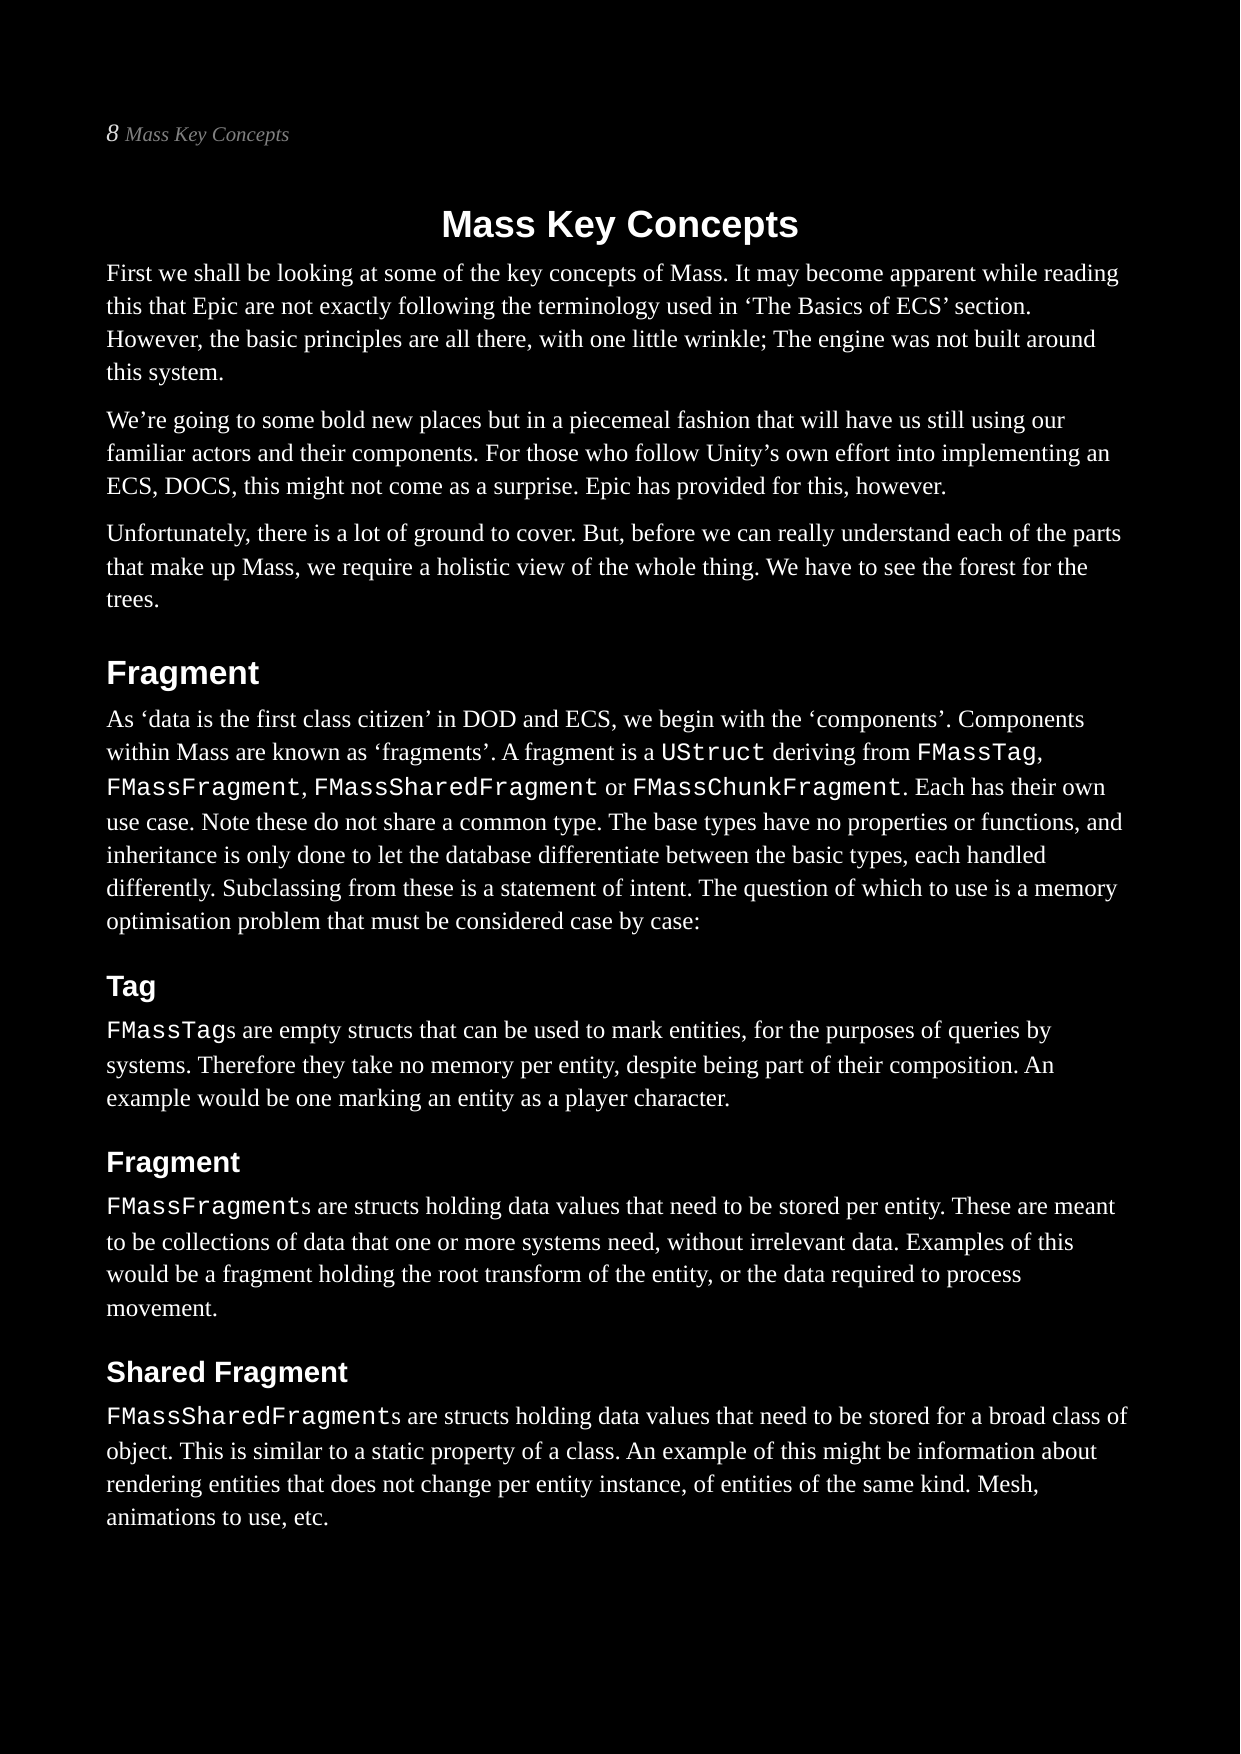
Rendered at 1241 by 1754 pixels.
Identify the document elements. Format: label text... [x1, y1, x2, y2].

subtitle Mass Key Concepts [106, 202, 1134, 246]
text As ‘data is the first class citizen’ in DOD and ECS, we begin with the ‘components’. Components within Mass are known as ‘fragments’. A fragment is a UStruct deriving from FMassTag, FMassFragment, FMassSharedFragment or FMassChunkFragment. Each has their own use case. Note these do not share a common type. The base types have no properties or functions, and inheritance is only done to let the database differentiate between the basic types, each handled differently. Subclassing from these is a statement of intent. The question of which to use is a memory optimisation problem that must be considered case by case: [106, 704, 1134, 935]
subtitle Shared Fragment [106, 1355, 1134, 1388]
text We’re going to some bold new places but in a piecemeal fashion that will have us still using our familiar actors and their components. For those who follow Unity’s own effort into implementing an ECS, DOCS, this might not come as a surprise. Epic has provided for this, however. [106, 405, 1134, 500]
text First we shall be looking at some of the key concepts of Mass. It may become apparent while reading this that Epic are not exactly following the terminology used in ‘The Basics of ECS’ section. However, the basic principles are all there, with one little wrinkle; The engine was not built around this system. [106, 258, 1134, 386]
text Unfortunately, there is a lot of ground to cover. But, before we can really understand each of the parts that make up Mass, we require a holistic view of the whole thing. We have to see the forest for the trees. [106, 518, 1134, 613]
text FMassFragments are structs holding data values that need to be stored per entity. These are meant to be collections of data that one or more systems need, without irrelevant data. Examples of this would be a fragment holding the root transform of the entity, or the data required to process movement. [106, 1191, 1134, 1321]
subtitle Fragment [106, 653, 1134, 692]
subtitle Fragment [106, 1145, 1134, 1179]
subtitle Tag [106, 969, 1134, 1002]
text FMassTags are empty structs that can be used to mark entities, for the purposes of queries by systems. Therefore they take no memory per entity, despite being part of their composition. An example would be one marking an entity as a player character. [106, 1015, 1134, 1112]
text FMassSharedFragments are structs holding data values that need to be stored for a broad class of object. This is similar to a static property of a class. An example of this might be information about rendering entities that does not change per entity instance, of entities of the same kind. Mesh, animations to use, etc. [106, 1401, 1134, 1531]
